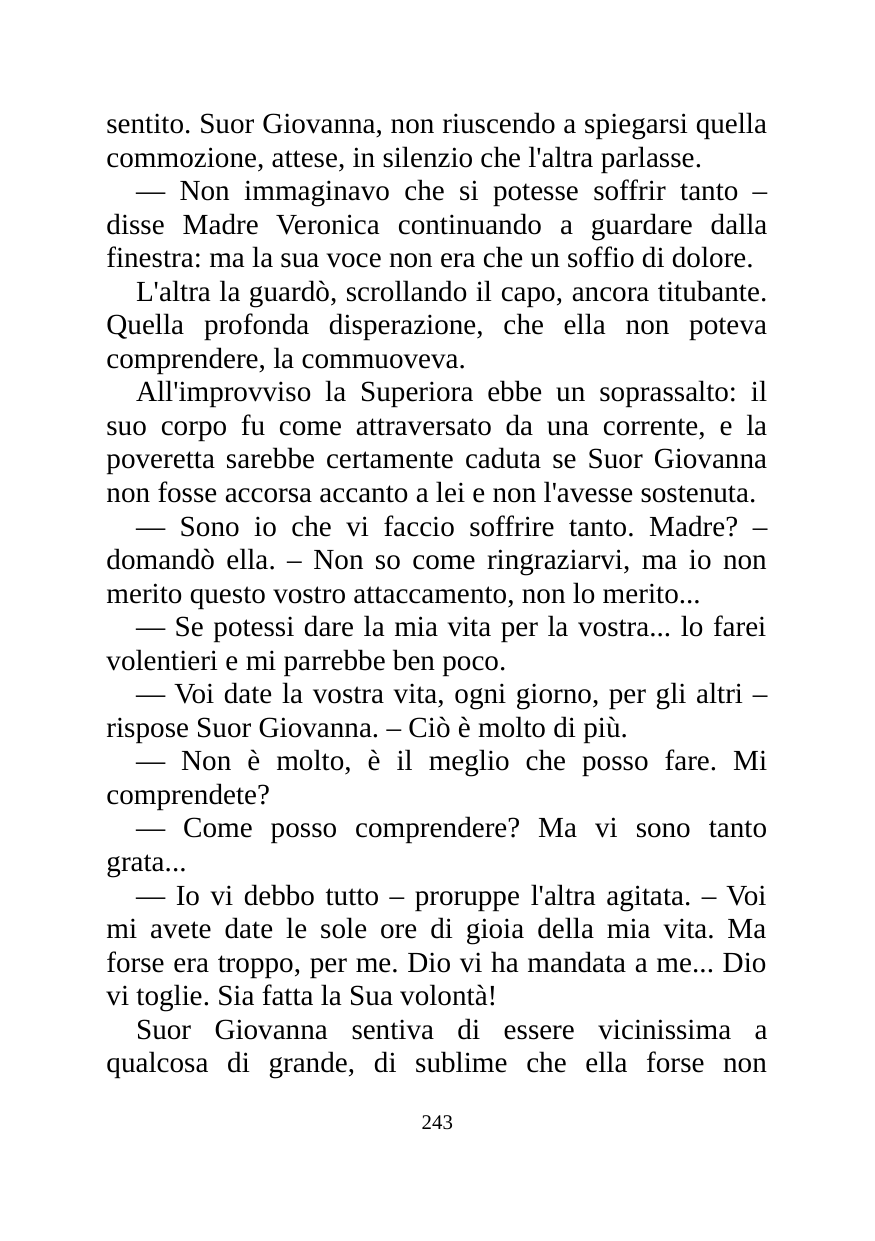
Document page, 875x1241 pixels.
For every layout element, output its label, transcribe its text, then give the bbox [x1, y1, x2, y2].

text — Non è molto, è il meglio che posso fare. Mi comprendete? [106, 743, 768, 811]
text — Voi date la vostra vita, ogni giorno, per gli altri – rispose Suor Giovanna. – Ciò è molto di più. [106, 676, 768, 743]
text Suor Giovanna sentiva di essere vicinissima a qualcosa di grande, di sublime che ella forse non [106, 1012, 768, 1079]
text L'altra la guardò, scrollando il capo, ancora titubante. Quella profonda disperazione, che ella non poteva comprendere, la commuoveva. [106, 274, 768, 374]
text — Se potessi dare la mia vita per la vostra... lo farei volentieri e mi parrebbe ben poco. [106, 609, 768, 676]
text — Non immaginavo che si potesse soffrir tanto – disse Madre Veronica continuando a guardare dalla finestra: ma la sua voce non era che un soffio di dolore. [106, 173, 768, 274]
text All'improvviso la Superiora ebbe un soprassalto: il suo corpo fu come attraversato da una corrente, e la poveretta sarebbe certamente caduta se Suor Giovanna non fosse accorsa accanto a lei e non l'avesse sostenuta. [106, 374, 768, 509]
text — Io vi debbo tutto – proruppe l'altra agitata. – Voi mi avete date le sole ore di gioia della mia vita. Ma forse era troppo, per me. Dio vi ha mandata a me... Dio vi toglie. Sia fatta la Sua volontà! [106, 878, 768, 1012]
text sentito. Suor Giovanna, non riuscendo a spiegarsi quella commozione, attese, in silenzio che l'altra parlasse. [106, 106, 768, 173]
text — Sono io che vi faccio soffrire tanto. Madre? – domandò ella. – Non so come ringraziarvi, ma io non merito questo vostro attaccamento, non lo merito... [106, 509, 768, 609]
text — Come posso comprendere? Ma vi sono tanto grata... [106, 811, 768, 878]
